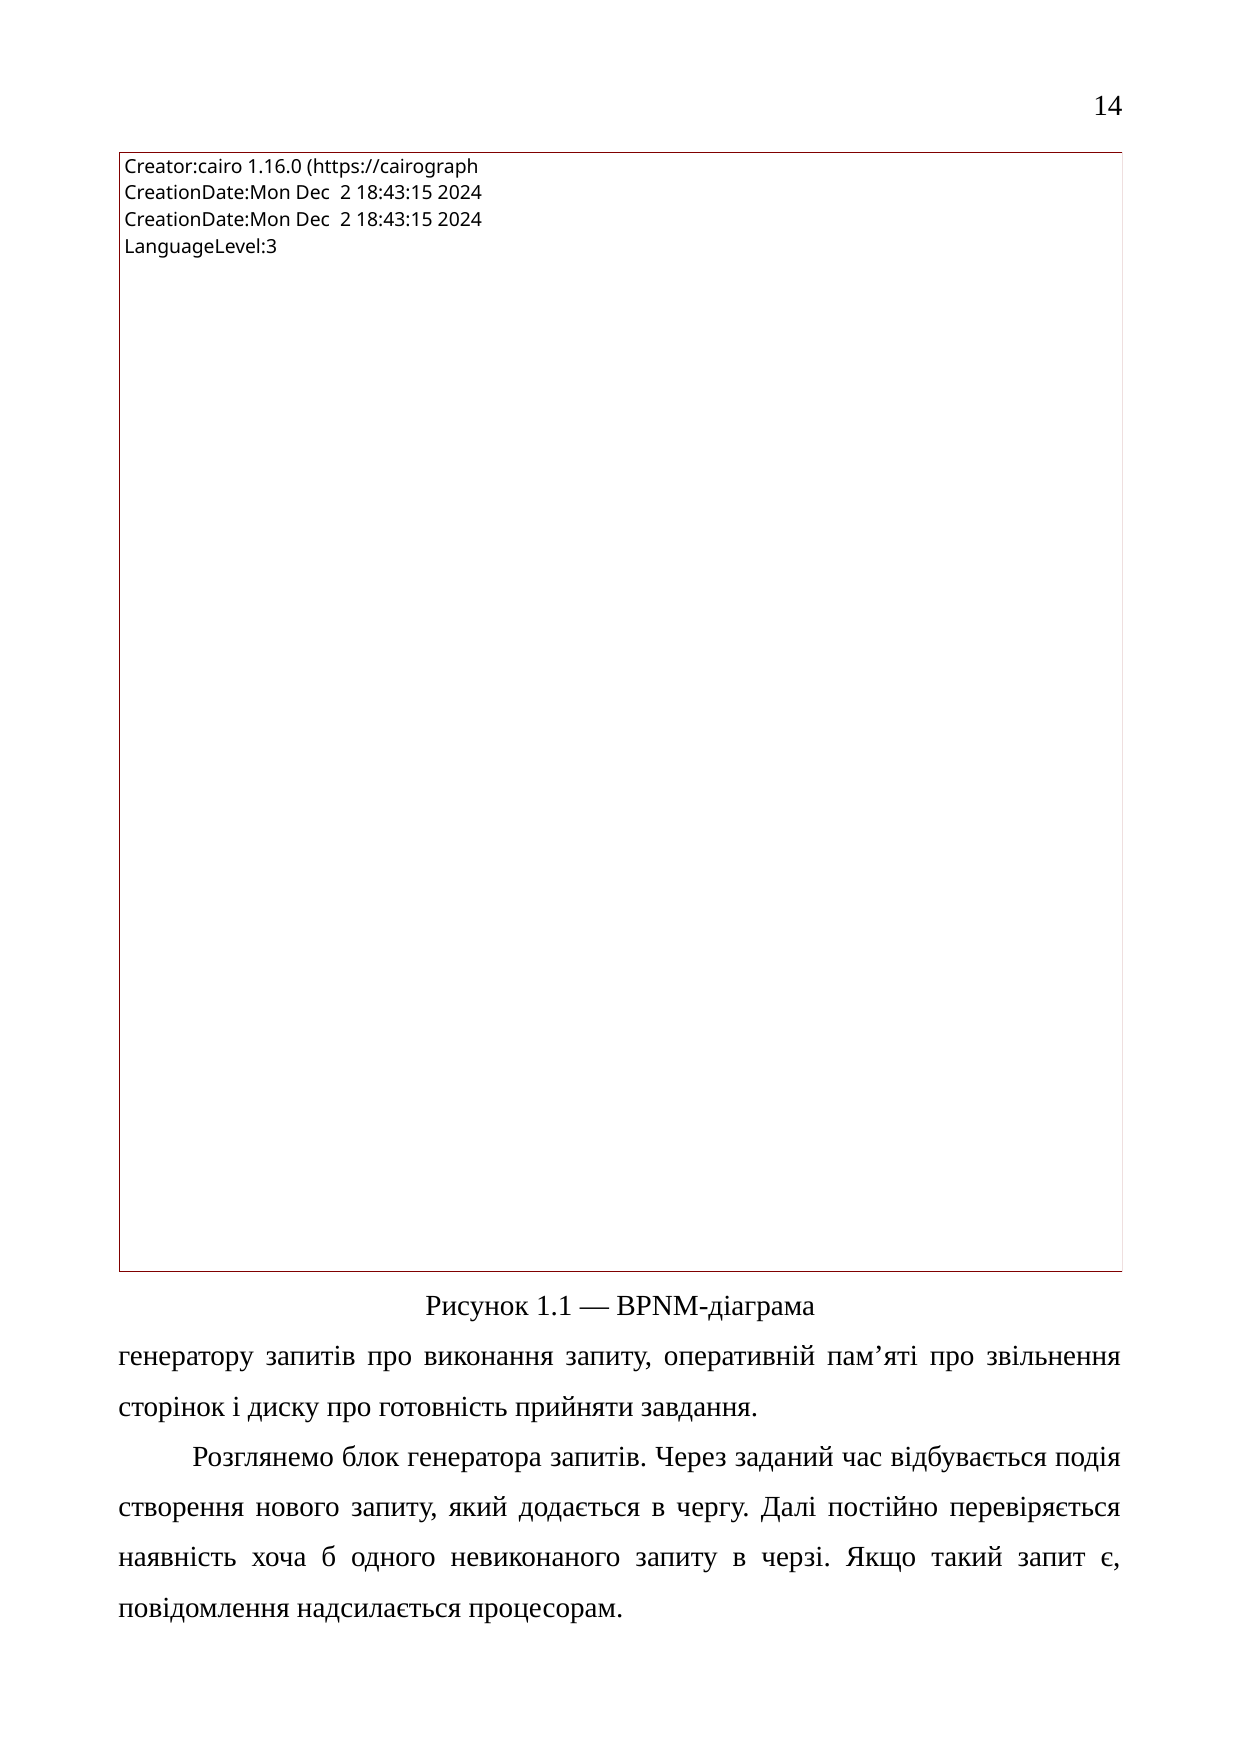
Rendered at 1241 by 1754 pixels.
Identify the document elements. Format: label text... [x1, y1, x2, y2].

text генератору запитів про виконання запиту, оперативній пам’яті про звільнення сторінок і диску про готовність прийняти завдання. [118, 1322, 1122, 1422]
text Розглянемо блок генератора запитів. Через заданий час відбувається подія створення нового запиту, який додається в чергу. Далі постійно перевіряється наявність хоча б одного невиконаного запиту в черзі. Якщо такий запит є, повідомлення надсилається процесорам. [118, 1439, 1122, 1623]
text Рисунок 1.1 — BPNM-діаграма [118, 151, 1122, 1322]
text [118, 139, 1122, 151]
